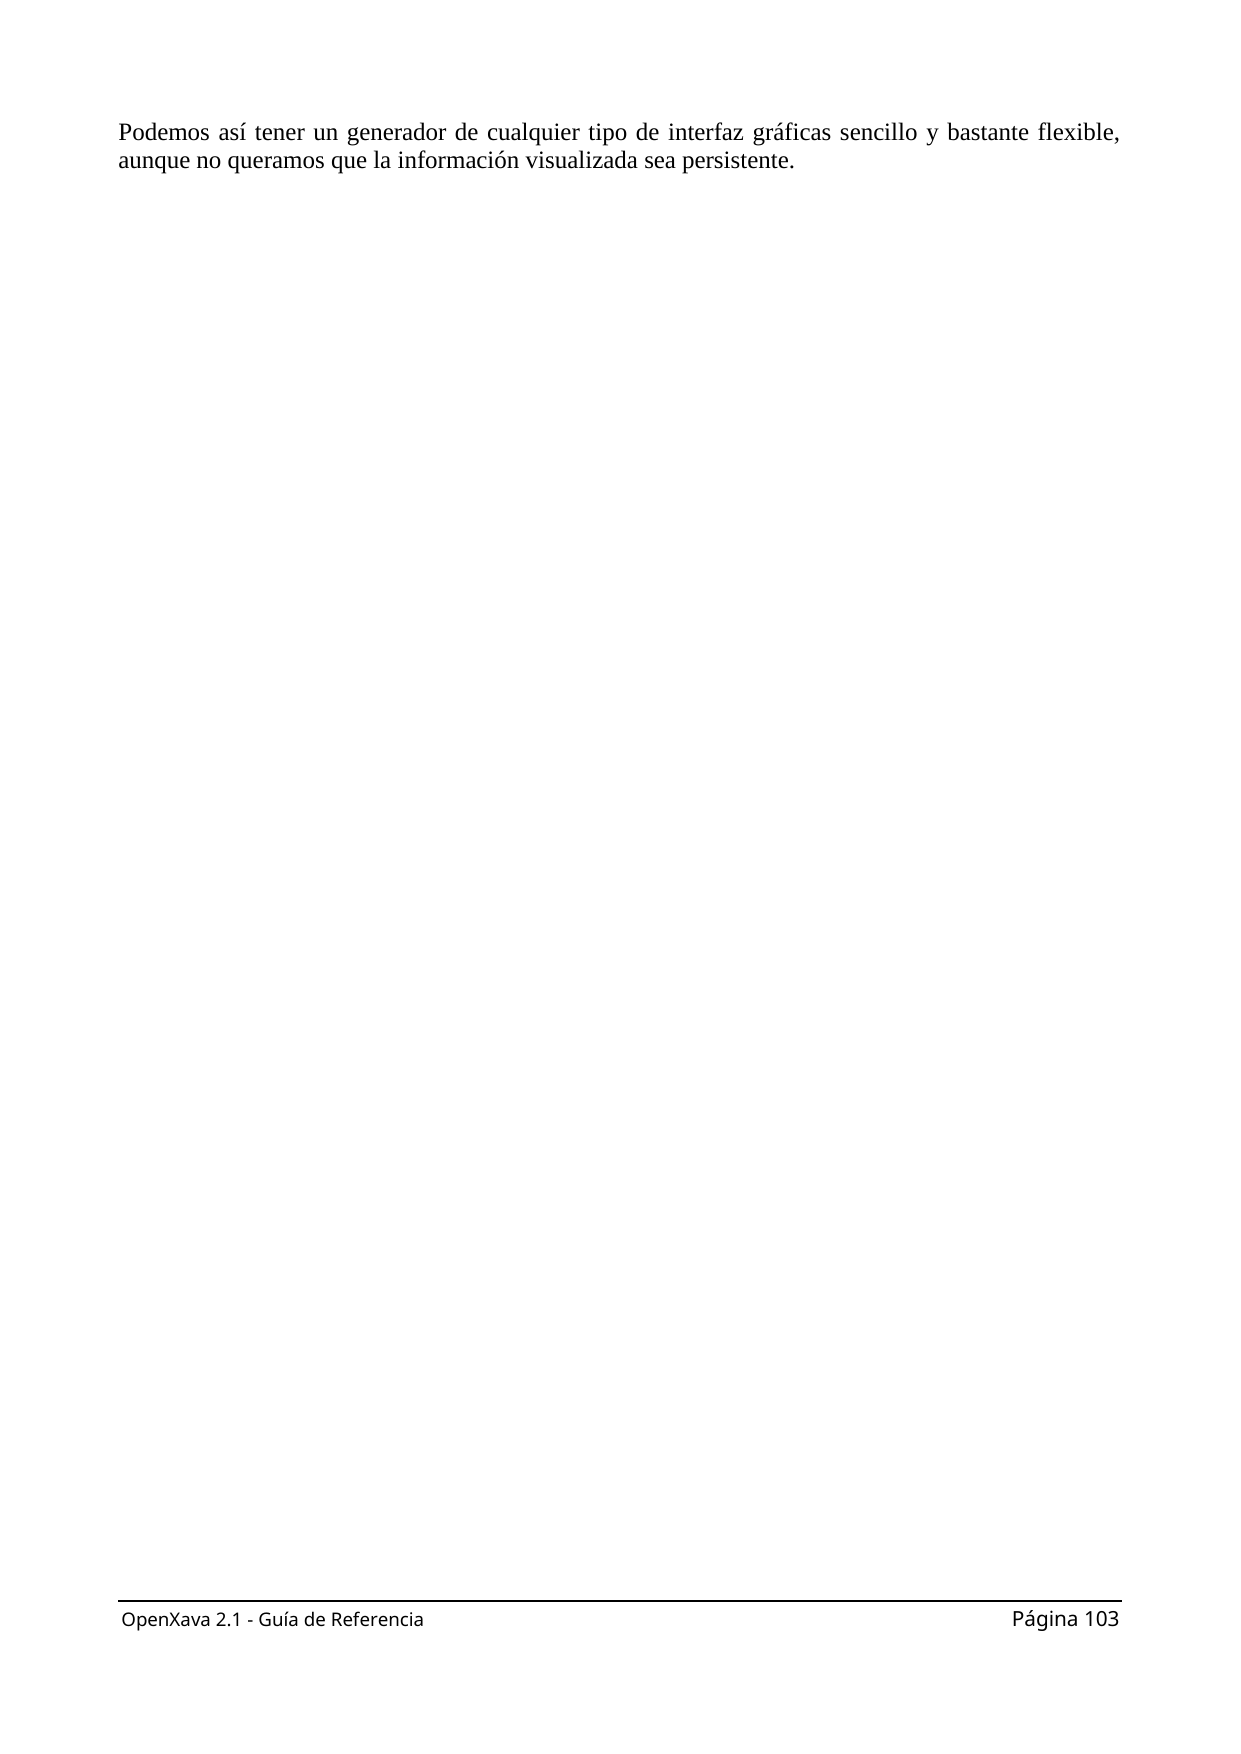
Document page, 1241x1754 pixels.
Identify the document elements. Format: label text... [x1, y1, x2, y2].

text Podemos así tener un generador de cualquier tipo de interfaz gráficas sencillo y bastante flexible, aunque no queramos que la información visualizada sea persistente. [118, 118, 1122, 173]
